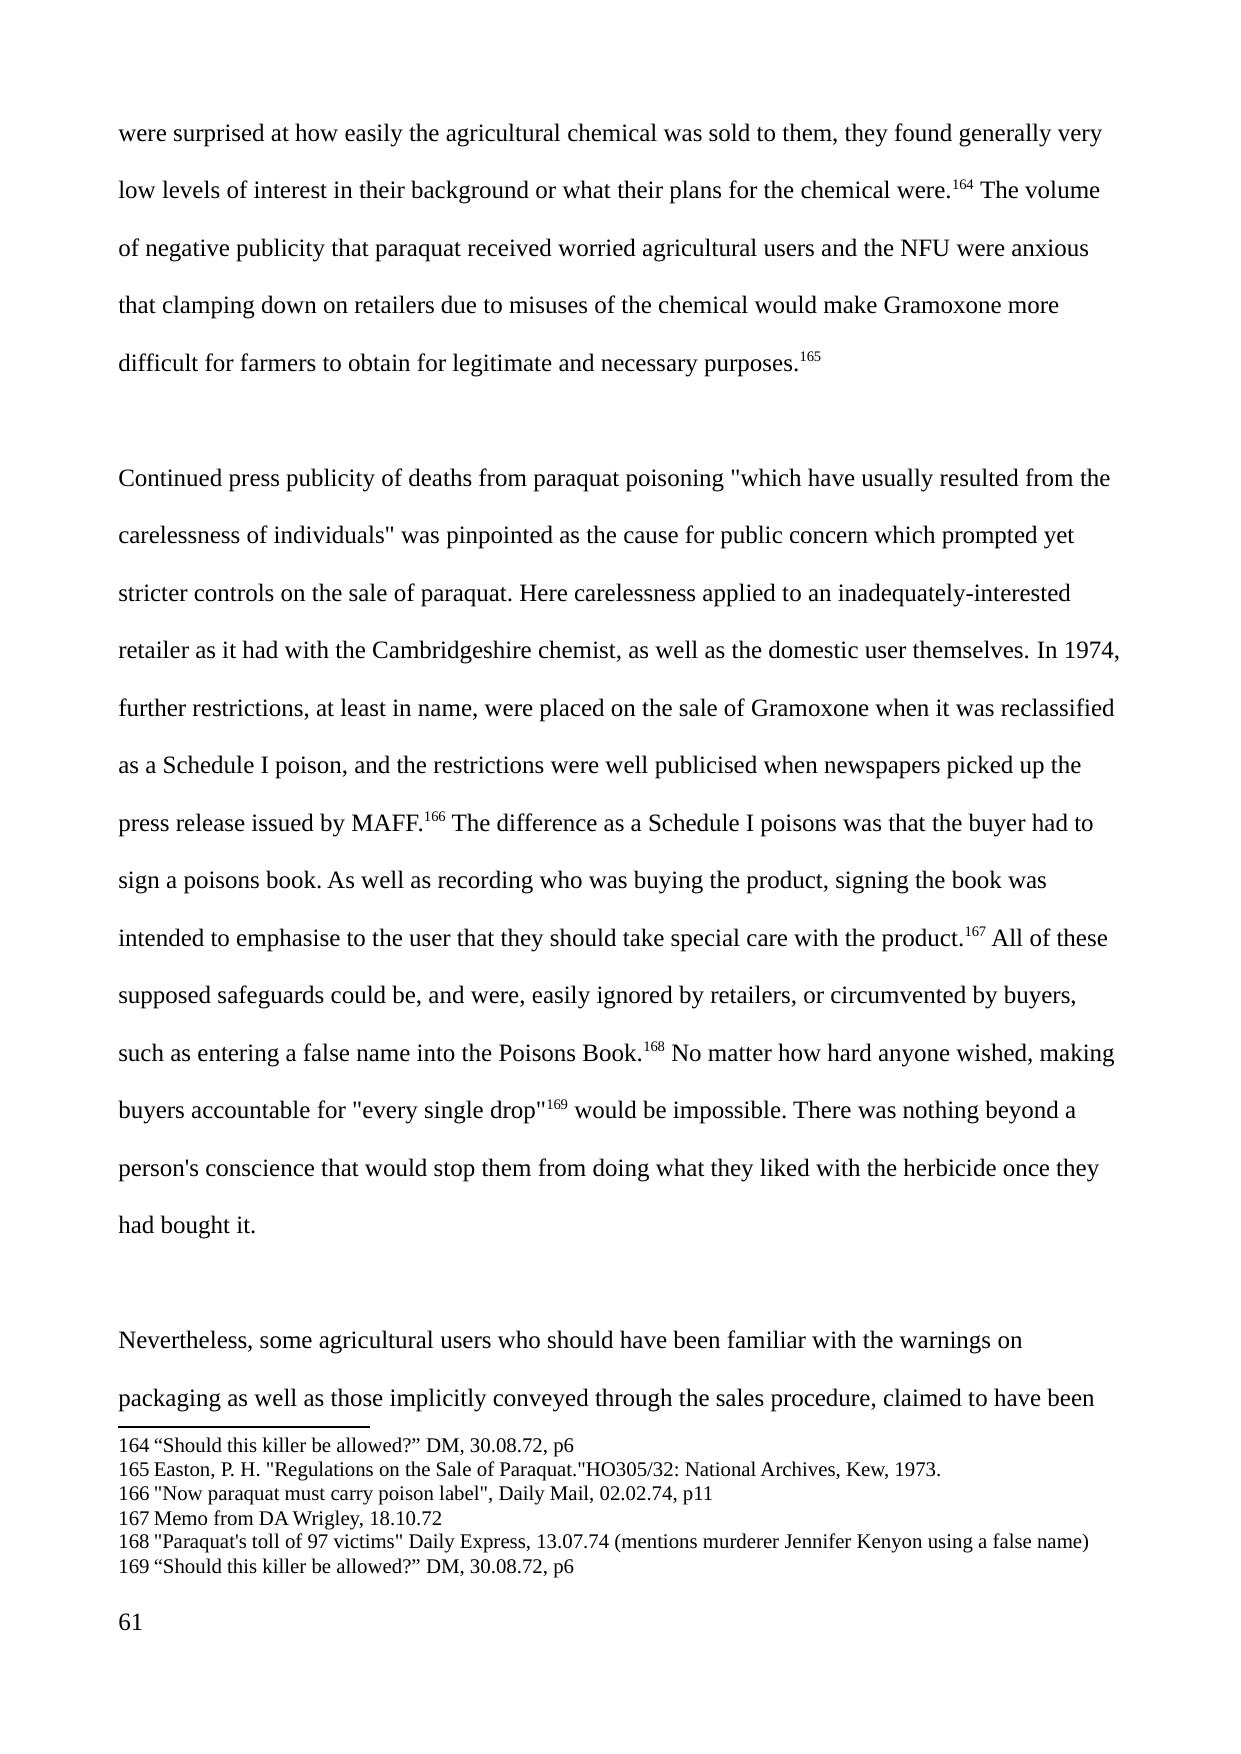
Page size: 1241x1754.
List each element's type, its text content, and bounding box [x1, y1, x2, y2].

text “Should this killer be allowed?” DM, 30.08.72, p6 [118, 1433, 1122, 1457]
text "Paraquat's toll of 97 victims" Daily Express, 13.07.74 (mentions murderer Jennifer Kenyon using a false name) [118, 1529, 1122, 1553]
text Continued press publicity of deaths from paraquat poisoning "which have usually resulted from the carelessness of individuals" was pinpointed as the cause for public concern which prompted yet stricter controls on the sale of paraquat. Here carelessness applied to an inadequately-interested retailer as it had with the Cambridgeshire chemist, as well as the domestic user themselves. In 1974, further restrictions, at least in name, were placed on the sale of Gramoxone when it was reclassified as a Schedule I poison, and the restrictions were well publicised when newspapers picked up the press release issued by MAFF. The difference as a Schedule I poisons was that the buyer had to sign a poisons book. As well as recording who was buying the product, signing the book was intended to emphasise to the user that they should take special care with the product. All of these supposed safeguards could be, and were, easily ignored by retailers, or circumvented by buyers, such as entering a false name into the Poisons Book. No matter how hard anyone wished, making buyers accountable for "every single drop" would be impossible. There was nothing beyond a person's conscience that would stop them from doing what they liked with the herbicide once they had bought it. [118, 463, 1122, 1239]
text “Should this killer be allowed?” DM, 30.08.72, p6 [118, 1553, 1122, 1578]
text Nevertheless, some agricultural users who should have been familiar with the warnings on packaging as well as those implicitly conveyed through the sales procedure, claimed to have been [118, 1326, 1122, 1412]
text were surprised at how easily the agricultural chemical was sold to them, they found generally very low levels of interest in their background or what their plans for the chemical were. The volume of negative publicity that paraquat received worried agricultural users and the NFU were anxious that clamping down on retailers due to misuses of the chemical would make Gramoxone more difficult for farmers to obtain for legitimate and necessary purposes. [118, 118, 1122, 377]
text "Now paraquat must carry poison label", Daily Mail, 02.02.74, p11 [118, 1481, 1122, 1505]
text Memo from DA Wrigley, 18.10.72 [118, 1505, 1122, 1529]
text Easton, P. H. "Regulations on the Sale of Paraquat."HO305/32: National Archives, Kew, 1973. [118, 1457, 1122, 1481]
